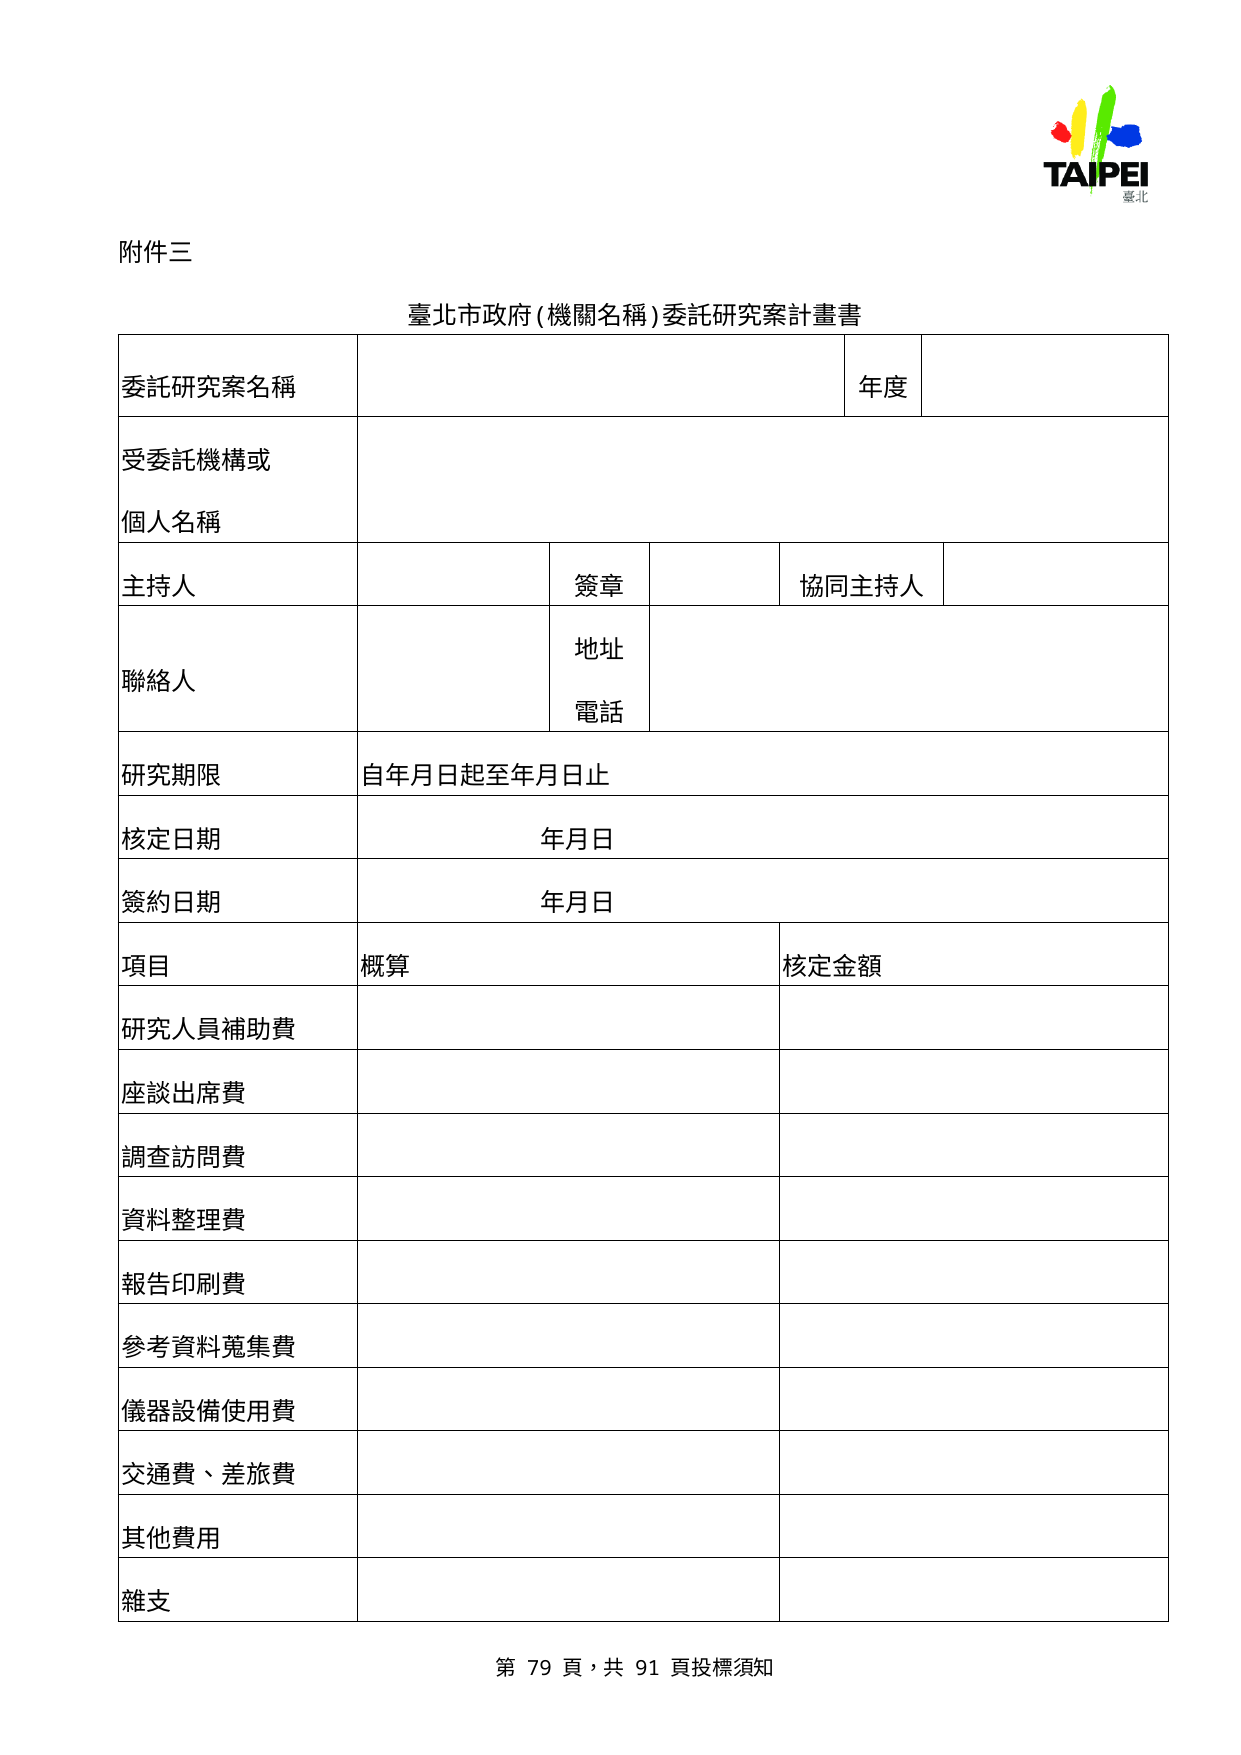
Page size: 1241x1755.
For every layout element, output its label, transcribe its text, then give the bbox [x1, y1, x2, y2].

table_cell 簽約日期 [119, 859, 357, 922]
table_cell [358, 1050, 779, 1112]
table_cell 交通費、差旅費 [119, 1431, 357, 1494]
text 附件三 [118, 209, 1152, 272]
table_cell [358, 986, 779, 1049]
table_cell 主持人 [119, 543, 357, 605]
table_cell [780, 1304, 1168, 1367]
table_cell 項目 [119, 923, 357, 985]
table_cell 自年月日起至年月日止 [358, 732, 1168, 795]
table_cell [780, 1114, 1168, 1176]
table_cell 座談出席費 [119, 1050, 357, 1112]
table_cell [358, 1431, 779, 1494]
table_cell [358, 1177, 779, 1239]
table_cell 報告印刷費 [119, 1241, 357, 1303]
table_cell [358, 1558, 779, 1621]
table_cell 其他費用 [119, 1495, 357, 1557]
table_cell 簽章 [550, 543, 649, 605]
table_cell 受委託機構或 個人名稱 [119, 417, 357, 542]
table_cell 年月日 [358, 859, 1168, 922]
table_cell [358, 1114, 779, 1176]
table_header [358, 335, 844, 416]
table_cell [358, 417, 1168, 542]
table_cell [780, 1050, 1168, 1112]
table_cell [358, 1304, 779, 1367]
text 臺北市政府(機關名稱)委託研究案計畫書 [118, 272, 1152, 334]
table_cell 年月日 [358, 796, 1168, 858]
table_cell 調查訪問費 [119, 1114, 357, 1176]
table_cell [650, 606, 1168, 731]
table_cell [358, 606, 549, 731]
table_cell [780, 1558, 1168, 1621]
table_cell 聯絡人 [119, 606, 357, 731]
table_cell [780, 1431, 1168, 1494]
table_cell 儀器設備使用費 [119, 1368, 357, 1430]
table_cell 研究人員補助費 [119, 986, 357, 1049]
table_cell [780, 1495, 1168, 1557]
table_cell [780, 1177, 1168, 1239]
table_header 年度 [845, 335, 921, 416]
table_header 委託研究案名稱 [119, 335, 357, 416]
table_cell 參考資料蒐集費 [119, 1304, 357, 1367]
table_cell 核定金額 [780, 923, 1168, 985]
table_cell 地址 電話 [550, 606, 649, 731]
table_cell [650, 543, 779, 605]
table_cell [358, 1241, 779, 1303]
table_cell 核定日期 [119, 796, 357, 858]
table_cell [358, 543, 549, 605]
table_cell [358, 1495, 779, 1557]
table_cell 研究期限 [119, 732, 357, 795]
table_cell [780, 986, 1168, 1049]
table_cell 協同主持人 [780, 543, 943, 605]
table_cell 概算 [358, 923, 779, 985]
table_cell [944, 543, 1168, 605]
table_cell [358, 1368, 779, 1430]
table_cell 資料整理費 [119, 1177, 357, 1239]
table_cell [780, 1368, 1168, 1430]
table_header [922, 335, 1168, 416]
table_cell [780, 1241, 1168, 1303]
table_cell 雜支 [119, 1558, 357, 1621]
